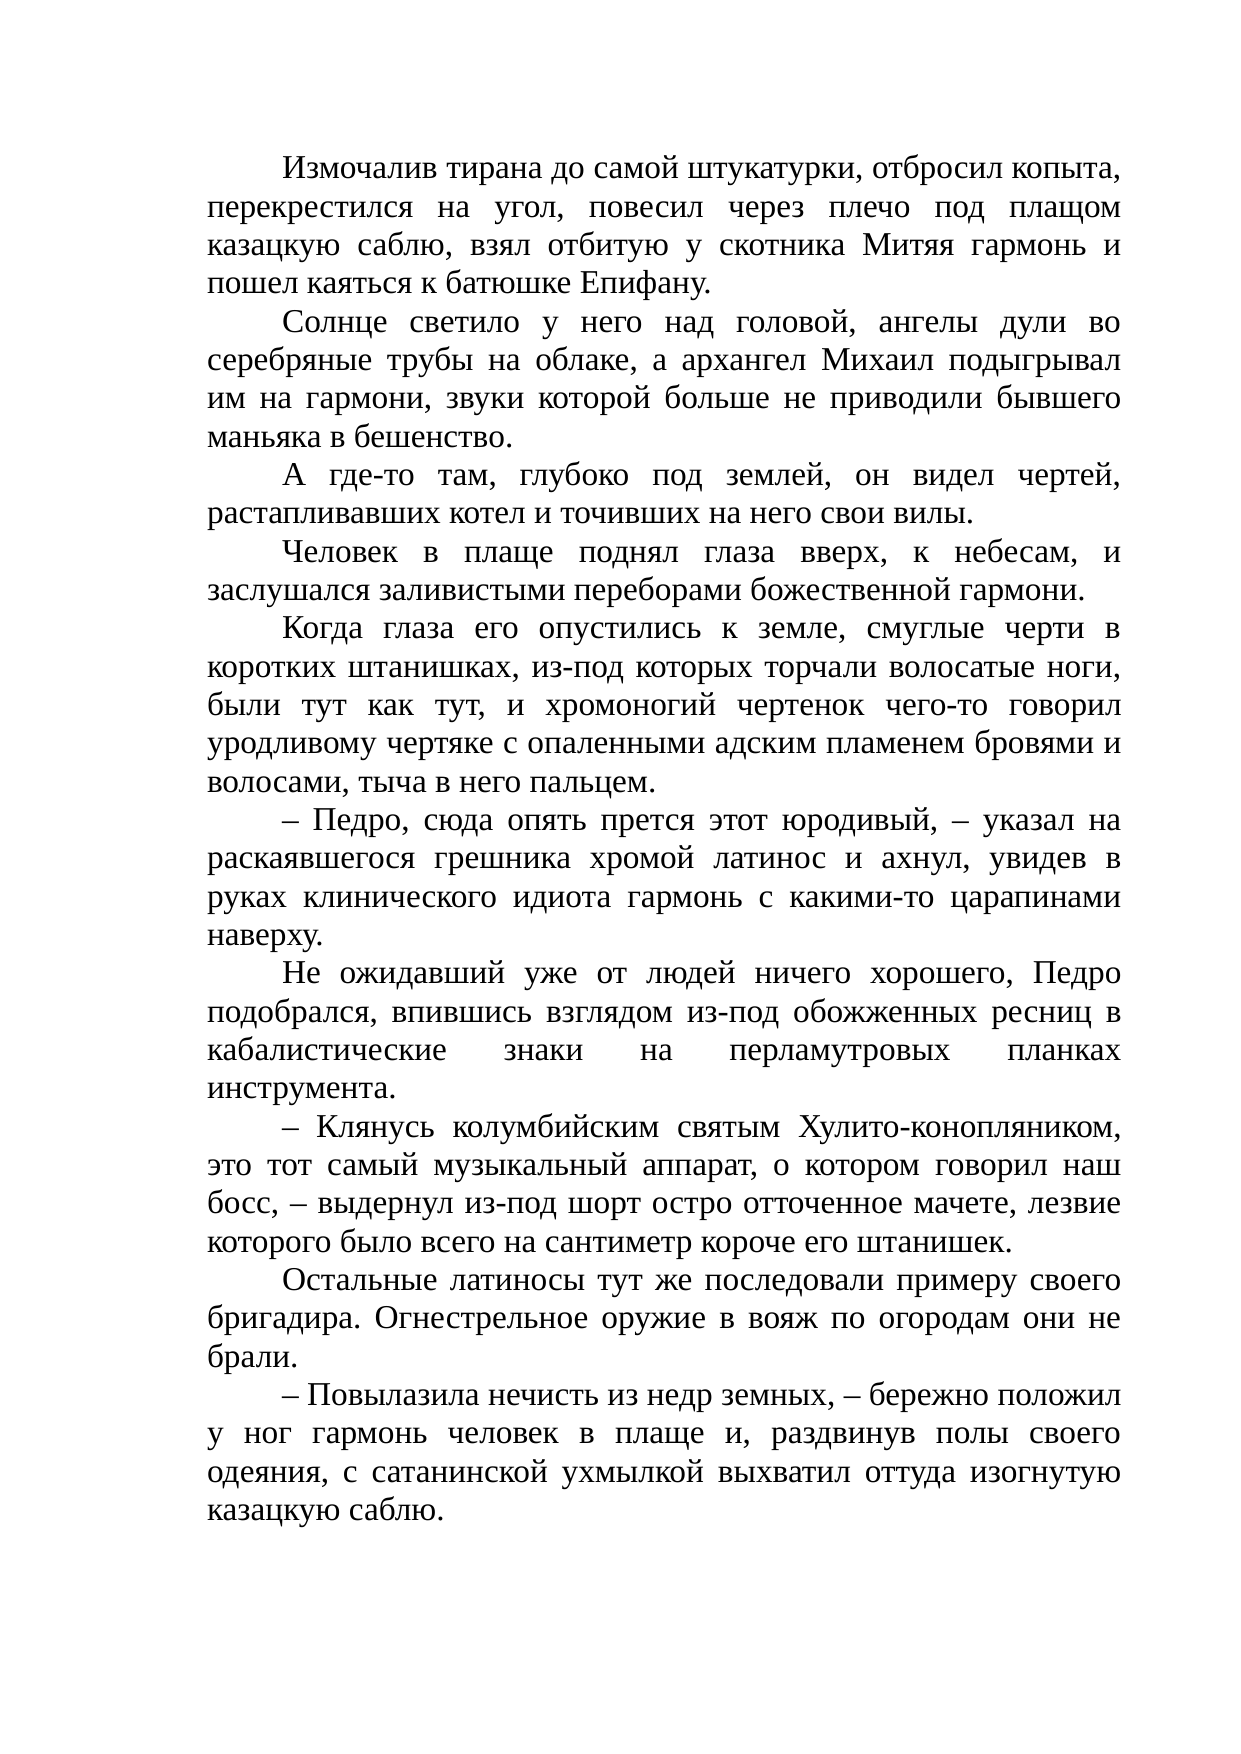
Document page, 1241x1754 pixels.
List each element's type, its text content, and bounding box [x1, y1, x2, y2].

subtitle – Педро, сюда опять прется этот юродивый, – указал на раскаявшегося грешника хромой латинос и ахнул, увидев в руках клинического идиота гармонь с какими-то царапинами наверху. [207, 799, 1122, 953]
subtitle Когда глаза его опустились к земле, смуглые черти в коротких штанишках, из-под которых торчали волосатые ноги, были тут как тут, и хромоногий чертенок чего-то говорил уродливому чертяке с опаленными адским пламенем бровями и волосами, тыча в него пальцем. [207, 608, 1122, 799]
subtitle – Повылазила нечисть из недр земных, – бережно положил у ног гармонь человек в плаще и, раздвинув полы своего одеяния, с сатанинской ухмылкой выхватил оттуда изогнутую казацкую саблю. [207, 1374, 1122, 1528]
subtitle Солнце светило у него над головой, ангелы дули во серебряные трубы на облаке, а архангел Михаил подыгрывал им на гармони, звуки которой больше не приводили бывшего маньяка в бешенство. [207, 301, 1122, 454]
subtitle Человек в плаще поднял глаза вверх, к небесам, и заслушался заливистыми переборами божественной гармони. [207, 531, 1122, 608]
subtitle Остальные латиносы тут же последовали примеру своего бригадира. Огнестрельное оружие в вояж по огородам они не брали. [207, 1259, 1122, 1374]
subtitle А где-то там, глубоко под землей, он видел чертей, растапливавших котел и точивших на него свои вилы. [207, 454, 1122, 531]
subtitle Не ожидавший уже от людей ничего хорошего, Педро подобрался, впившись взглядом из-под обожженных ресниц в кабалистические знаки на перламутровых планках инструмента. [207, 953, 1122, 1106]
subtitle Измочалив тирана до самой штукатурки, отбросил копыта, перекрестился на угол, повесил через плечо под плащом казацкую саблю, взял отбитую у скотника Митяя гармонь и пошел каяться к батюшке Епифану. [207, 148, 1122, 301]
subtitle – Клянусь колумбийским святым Хулито-конопляником, это тот самый музыкальный аппарат, о котором говорил наш босс, – выдернул из-под шорт остро отточенное мачете, лезвие которого было всего на сантиметр короче его штанишек. [207, 1106, 1122, 1259]
